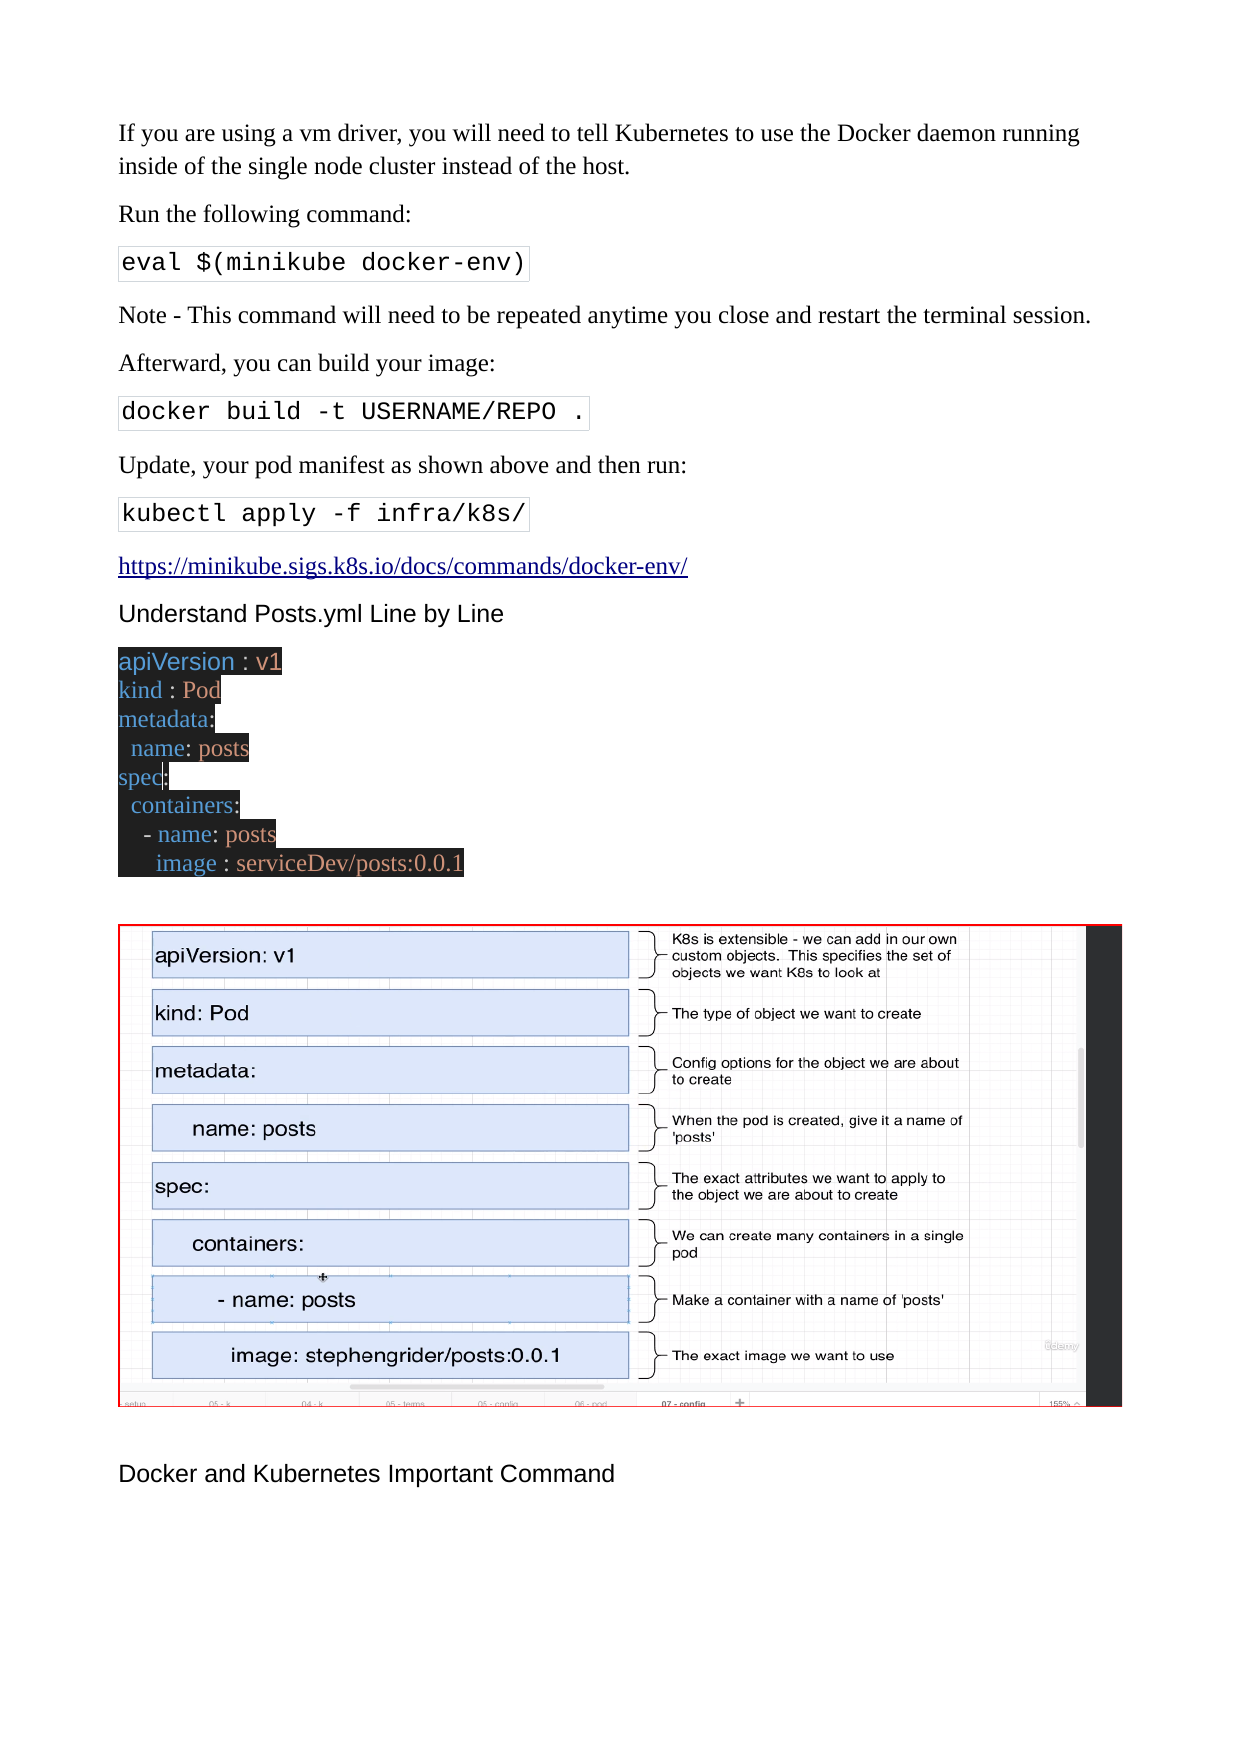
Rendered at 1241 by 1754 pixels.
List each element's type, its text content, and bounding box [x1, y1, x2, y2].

picture [118, 924, 1123, 1407]
text kubectl apply -f infra/k8s/ [119, 498, 529, 531]
text Docker and Kubernetes Important Command [118, 1459, 1122, 1487]
text docker build -t USERNAME/REPO . [119, 397, 589, 430]
text Afterward, you can build your image: [118, 348, 1122, 377]
text containers: [118, 790, 1122, 819]
text Run the following command: [118, 199, 1122, 227]
text image : serviceDev/posts:0.0.1 [118, 848, 1122, 877]
text Update, your pod manifest as shown above and then run: [118, 450, 1122, 478]
text kind : Pod [118, 675, 1122, 704]
text If you are using a vm driver, you will need to tell Kubernetes to use the Docker daemon running inside of the single node cluster instead of the host. [118, 118, 1122, 180]
text eval $(minikube docker-env) [119, 247, 529, 281]
text https://minikube.sigs.k8s.io/docs/commands/docker-env/ [118, 551, 1122, 580]
text spec: [118, 762, 1122, 790]
text [530, 497, 1122, 532]
text [530, 246, 1122, 281]
text Understand Posts.yml Line by Line [118, 599, 1122, 628]
text metadata: [118, 704, 1122, 733]
text apiVersion : v1 [118, 647, 1122, 675]
text name: posts [118, 733, 1122, 762]
text Note - This command will need to be repeated anytime you close and restart the terminal session. [118, 300, 1122, 329]
text - name: posts [118, 819, 1122, 848]
text [590, 396, 1122, 430]
